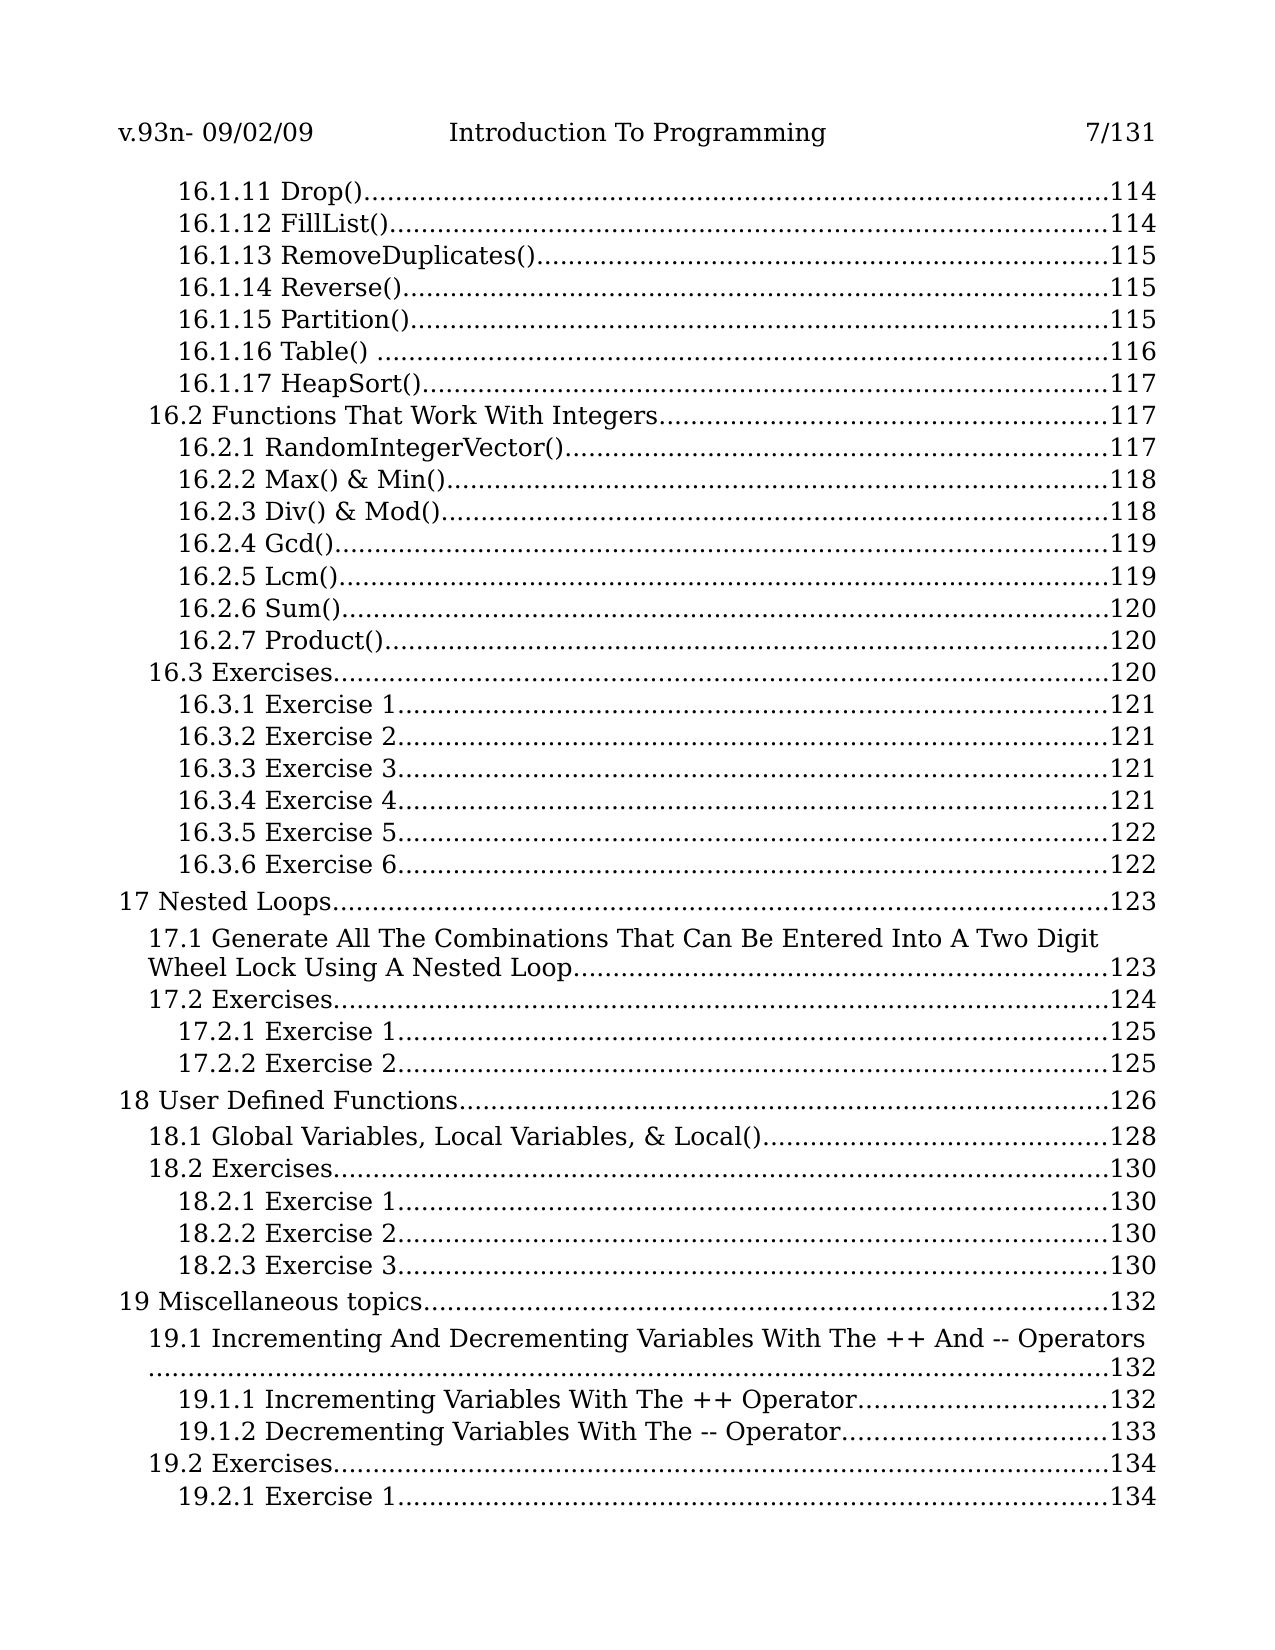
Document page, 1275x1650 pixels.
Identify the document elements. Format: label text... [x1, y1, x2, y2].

text 19.2.1 Exercise 1 134 [177, 1482, 1157, 1511]
text 16.3.1 Exercise 1 121 [177, 690, 1157, 719]
text 19 Miscellaneous topics 132 [118, 1288, 1157, 1317]
text 16.3 Exercises 120 [148, 658, 1157, 687]
text 16.1.12 FillList() 114 [177, 209, 1157, 238]
text 17.2.1 Exercise 1 125 [177, 1017, 1157, 1046]
text 16.2.5 Lcm() 119 [177, 562, 1157, 591]
text 16.2.6 Sum() 120 [177, 594, 1157, 623]
text 16.3.4 Exercise 4 121 [177, 786, 1157, 816]
text 16.2.7 Product() 120 [177, 626, 1157, 655]
text 17.2.2 Exercise 2 125 [177, 1049, 1157, 1078]
text 16.3.6 Exercise 6 122 [177, 851, 1157, 880]
text 16.2.4 Gcd() 119 [177, 530, 1157, 559]
text 17.2 Exercises 124 [148, 985, 1157, 1014]
text 16.1.14 Reverse() 115 [177, 273, 1157, 302]
text 18.2.1 Exercise 1 130 [177, 1187, 1157, 1216]
text 16.2.3 Div() & Mod() 118 [177, 498, 1157, 527]
text 19.1 Incrementing And Decrementing Variables With The ++ And -- Operators 132 [148, 1324, 1157, 1383]
text 18 User Defined Functions 126 [118, 1086, 1157, 1115]
text 17 Nested Loops 123 [118, 887, 1157, 916]
text 16.3.2 Exercise 2 121 [177, 722, 1157, 751]
text 16.2 Functions That Work With Integers 117 [148, 401, 1157, 431]
text 18.2.2 Exercise 2 130 [177, 1219, 1157, 1248]
text 18.1 Global Variables, Local Variables, & Local() 128 [148, 1123, 1157, 1152]
text 16.1.16 Table() 116 [177, 337, 1157, 366]
text 19.2 Exercises 134 [148, 1450, 1157, 1479]
text 16.1.13 RemoveDuplicates() 115 [177, 241, 1157, 270]
text 16.1.17 HeapSort() 117 [177, 369, 1157, 398]
text 19.1.1 Incrementing Variables With The ++ Operator 132 [177, 1386, 1157, 1415]
text 16.1.15 Partition() 115 [177, 305, 1157, 334]
text 16.2.1 RandomIntegerVector() 117 [177, 433, 1157, 463]
text 16.3.3 Exercise 3 121 [177, 754, 1157, 783]
text 18.2.3 Exercise 3 130 [177, 1251, 1157, 1280]
text 19.1.2 Decrementing Variables With The -- Operator 133 [177, 1418, 1157, 1447]
text 18.2 Exercises 130 [148, 1155, 1157, 1184]
text 16.2.2 Max() & Min() 118 [177, 466, 1157, 495]
text 16.3.5 Exercise 5 122 [177, 818, 1157, 848]
text 16.1.11 Drop() 114 [177, 177, 1157, 206]
text 17.1 Generate All The Combinations That Can Be Entered Into A Two Digit Wheel Lock Using A Nested Loop 123 [148, 924, 1157, 982]
